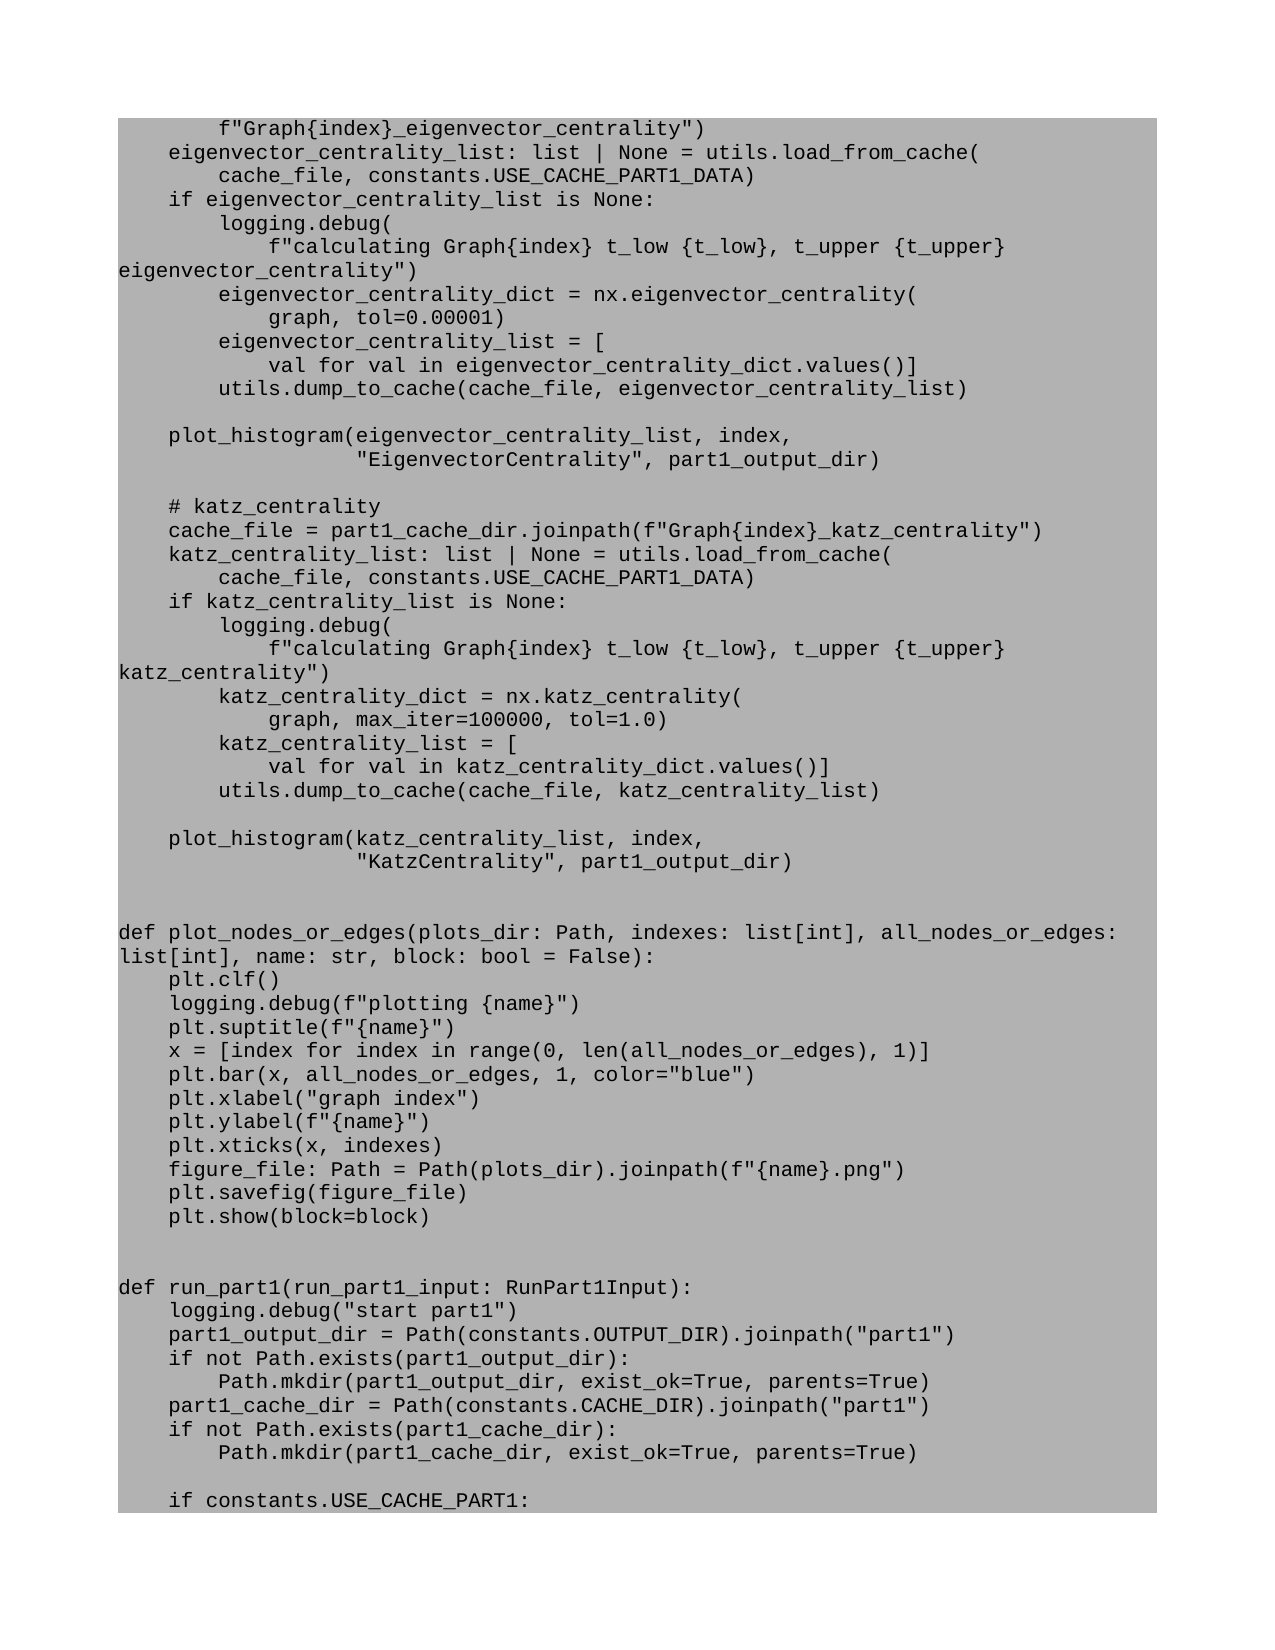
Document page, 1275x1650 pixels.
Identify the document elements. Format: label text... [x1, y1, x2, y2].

text plt.bar(x, all_nodes_or_edges, 1, color="blue") [118, 1064, 1157, 1088]
text logging.debug("start part1") [118, 1300, 1157, 1324]
text cache_file, constants.USE_CACHE_PART1_DATA) [118, 165, 1157, 189]
text eigenvector_centrality_list = [ [118, 331, 1157, 354]
text katz_centrality_dict = nx.katz_centrality( [118, 686, 1157, 709]
text eigenvector_centrality_dict = nx.eigenvector_centrality( [118, 284, 1157, 307]
text katz_centrality_list: list | None = utils.load_from_cache( [118, 544, 1157, 567]
text if constants.USE_CACHE_PART1: [118, 1489, 1157, 1513]
text Path.mkdir(part1_output_dir, exist_ok=True, parents=True) [118, 1371, 1157, 1395]
text if not Path.exists(part1_cache_dir): [118, 1419, 1157, 1442]
text graph, max_iter=100000, tol=1.0) [118, 709, 1157, 733]
text f"calculating Graph{index} t_low {t_low}, t_upper {t_upper} eigenvector_centrality") [118, 236, 1157, 284]
text logging.debug(f"plotting {name}") [118, 993, 1157, 1017]
text plt.clf() [118, 969, 1157, 993]
text part1_output_dir = Path(constants.OUTPUT_DIR).joinpath("part1") [118, 1324, 1157, 1348]
text plt.savefig(figure_file) [118, 1182, 1157, 1206]
text plt.xlabel("graph index") [118, 1088, 1157, 1111]
text val for val in katz_centrality_dict.values()] [118, 757, 1157, 780]
text val for val in eigenvector_centrality_dict.values()] [118, 354, 1157, 378]
text utils.dump_to_cache(cache_file, katz_centrality_list) [118, 780, 1157, 804]
text f"Graph{index}_eigenvector_centrality") [118, 118, 1157, 142]
text if not Path.exists(part1_output_dir): [118, 1348, 1157, 1371]
text plot_histogram(katz_centrality_list, index, [118, 827, 1157, 851]
text plt.show(block=block) [118, 1206, 1157, 1229]
text x = [index for index in range(0, len(all_nodes_or_edges), 1)] [118, 1040, 1157, 1064]
text eigenvector_centrality_list: list | None = utils.load_from_cache( [118, 142, 1157, 165]
text def run_part1(run_part1_input: RunPart1Input): [118, 1277, 1157, 1300]
text # katz_centrality [118, 496, 1157, 520]
text if katz_centrality_list is None: [118, 591, 1157, 615]
text "EigenvectorCentrality", part1_output_dir) [118, 449, 1157, 473]
text graph, tol=0.00001) [118, 307, 1157, 331]
text logging.debug( [118, 615, 1157, 638]
text logging.debug( [118, 213, 1157, 236]
text plt.ylabel(f"{name}") [118, 1111, 1157, 1135]
text f"calculating Graph{index} t_low {t_low}, t_upper {t_upper} katz_centrality") [118, 638, 1157, 686]
text cache_file = part1_cache_dir.joinpath(f"Graph{index}_katz_centrality") [118, 520, 1157, 544]
text def plot_nodes_or_edges(plots_dir: Path, indexes: list[int], all_nodes_or_edges: list[int], name: str, block: bool = False): [118, 922, 1157, 969]
text "KatzCentrality", part1_output_dir) [118, 851, 1157, 875]
text plt.suptitle(f"{name}") [118, 1017, 1157, 1040]
text part1_cache_dir = Path(constants.CACHE_DIR).joinpath("part1") [118, 1395, 1157, 1419]
text Path.mkdir(part1_cache_dir, exist_ok=True, parents=True) [118, 1442, 1157, 1466]
text figure_file: Path = Path(plots_dir).joinpath(f"{name}.png") [118, 1158, 1157, 1182]
text plot_histogram(eigenvector_centrality_list, index, [118, 426, 1157, 449]
text cache_file, constants.USE_CACHE_PART1_DATA) [118, 567, 1157, 591]
text plt.xticks(x, indexes) [118, 1135, 1157, 1158]
text utils.dump_to_cache(cache_file, eigenvector_centrality_list) [118, 378, 1157, 402]
text if eigenvector_centrality_list is None: [118, 189, 1157, 213]
text katz_centrality_list = [ [118, 733, 1157, 757]
